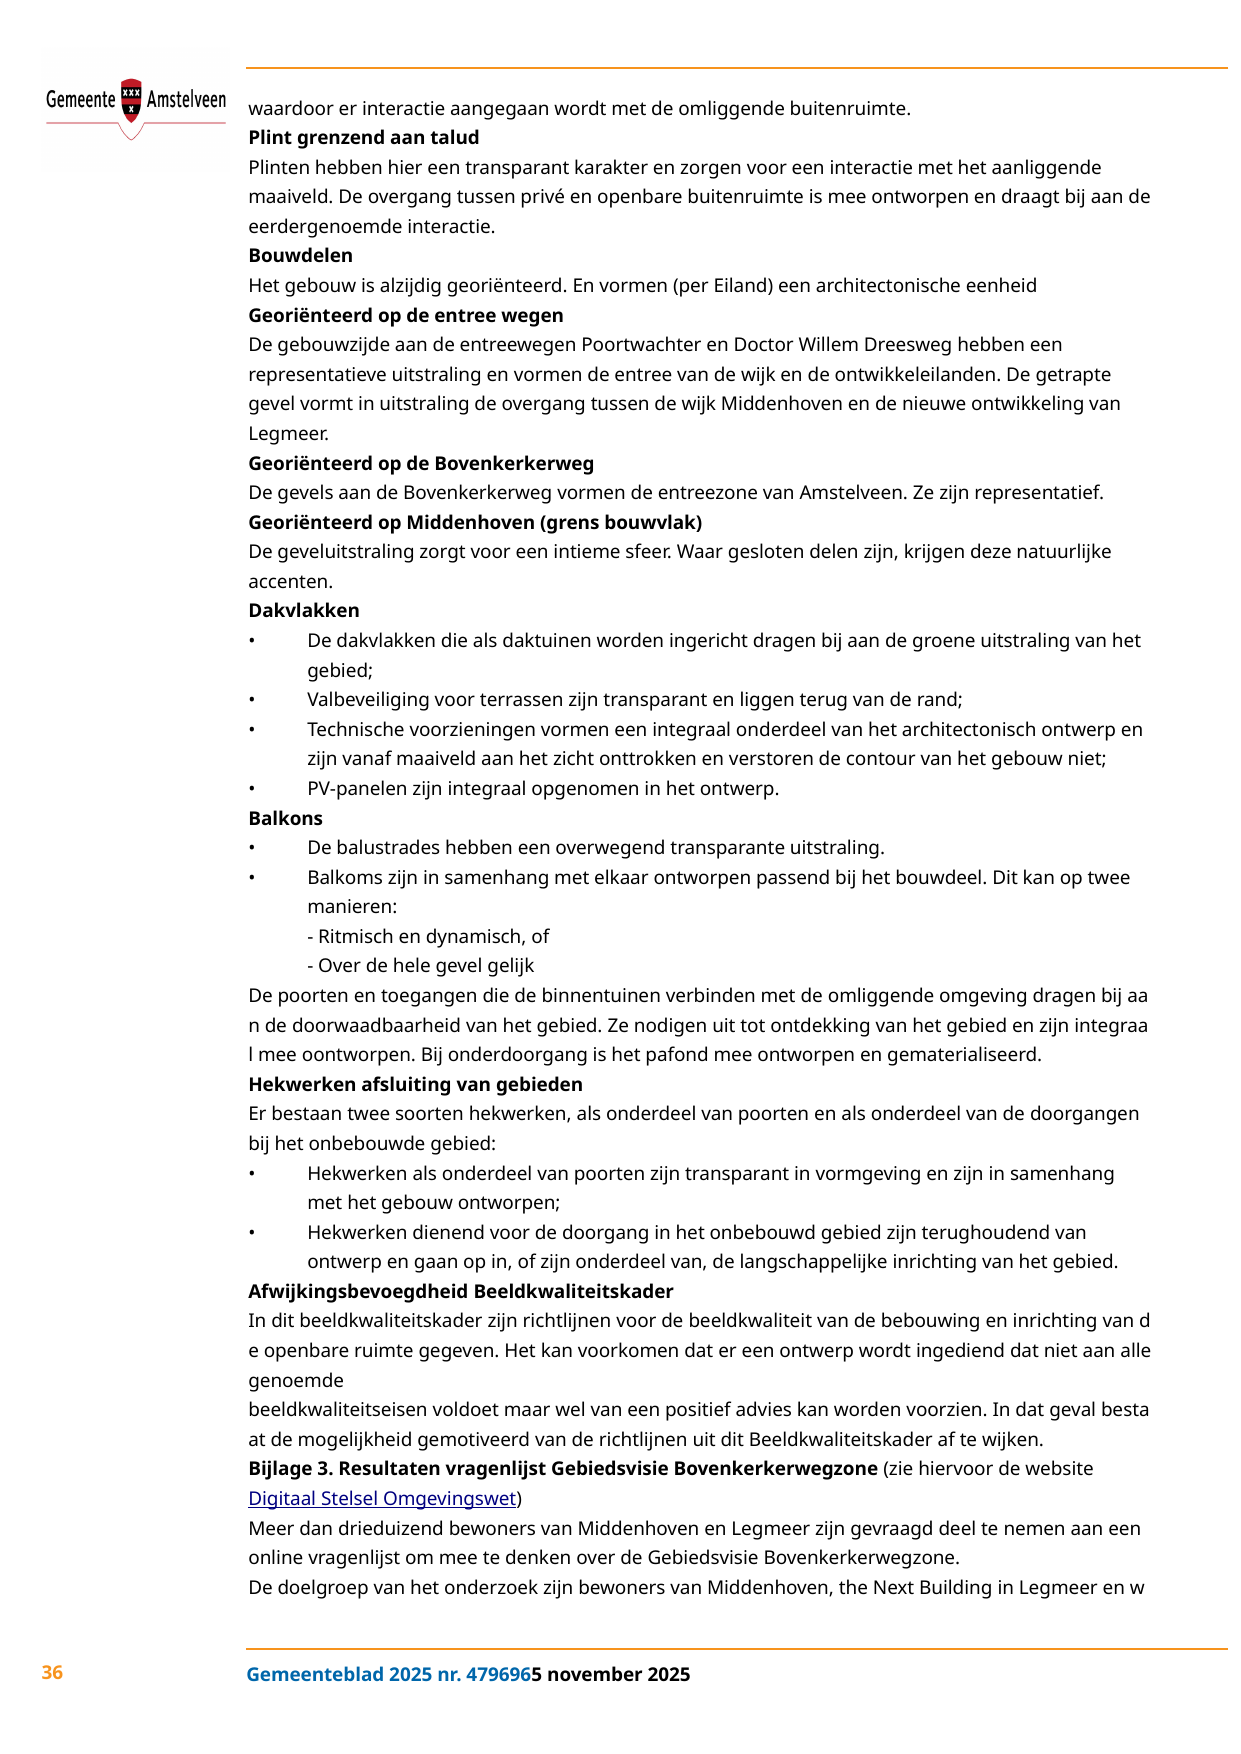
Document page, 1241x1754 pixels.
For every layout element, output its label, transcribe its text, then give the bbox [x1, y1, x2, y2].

list Hekwerken als onderdeel van poorten zijn transparant in vormgeving en zijn in samenhang met het gebouw ontworpen; [248, 1160, 1152, 1215]
text De doelgroep van het onderzoek zijn bewoners van Middenhoven, the Next Building in Legmeer en w [248, 1574, 1152, 1600]
list - Ritmisch en dynamisch, of [248, 923, 1152, 949]
text beeldkwaliteitseisen voldoet maar wel van een positief advies kan worden voorzien. In dat geval bestaat de mogelijkheid gemotiveerd van de richtlijnen uit dit Beeldkwaliteitskader af te wijken. [248, 1396, 1152, 1452]
picture [41, 47, 231, 172]
text Afwijkingsbevoegdheid Beeldkwaliteitskader [248, 1278, 1152, 1304]
list De dakvlakken die als daktuinen worden ingericht dragen bij aan de groene uitstraling van het gebied; [248, 627, 1152, 683]
text In dit beeldkwaliteitskader zijn richtlijnen voor de beeldkwaliteit van de bebouwing en inrichting van de openbare ruimte gegeven. Het kan voorkomen dat er een ontwerp wordt ingediend dat niet aan alle genoemde [248, 1308, 1152, 1393]
text Hekwerken afsluiting van gebieden [248, 1071, 1152, 1097]
text Dakvlakken [248, 598, 1152, 623]
list Balkoms zijn in samenhang met elkaar ontworpen passend bij het bouwdeel. Dit kan op twee manieren: [248, 864, 1152, 919]
text Plint grenzend aan talud [248, 124, 1152, 150]
text Plinten hebben hier een transparant karakter en zorgen voor een interactie met het aanliggende maaiveld. De overgang tussen privé en openbare buitenruimte is mee ontworpen en draagt bij aan de eerdergenoemde interactie. [248, 154, 1152, 239]
text De gebouwzijde aan de entreewegen Poortwachter en Doctor Willem Dreesweg hebben een representatieve uitstraling en vormen de entree van de wijk en de ontwikkeleilanden. De getrapte gevel vormt in uitstraling de overgang tussen de wijk Middenhoven en de nieuwe ontwikkeling van Legmeer. [248, 331, 1152, 446]
text De poorten en toegangen die de binnentuinen verbinden met de omliggende omgeving dragen bij aan de doorwaadbaarheid van het gebied. Ze nodigen uit tot ontdekking van het gebied en zijn integraal mee oontworpen. Bij onderdoorgang is het pafond mee ontworpen en gematerialiseerd. [248, 982, 1152, 1067]
text Georiënteerd op de Bovenkerkerweg [248, 450, 1152, 476]
text Bouwdelen [248, 243, 1152, 268]
text Er bestaan twee soorten hekwerken, als onderdeel van poorten en als onderdeel van de doorgangen bij het onbebouwde gebied: [248, 1101, 1152, 1156]
list De balustrades hebben een overwegend transparante uitstraling. [248, 834, 1152, 860]
text Georiënteerd op de entree wegen [248, 302, 1152, 328]
text Meer dan drieduizend bewoners van Middenhoven en Legmeer zijn gevraagd deel te nemen aan een online vragenlijst om mee te denken over de Gebiedsvisie Bovenkerkerwegzone. [248, 1515, 1152, 1570]
text De geveluitstraling zorgt voor een intieme sfeer. Waar gesloten delen zijn, krijgen deze natuurlijke accenten. [248, 538, 1152, 594]
list - Over de hele gevel gelijk [248, 953, 1152, 978]
list Hekwerken dienend voor de doorgang in het onbebouwd gebied zijn terughoudend van ontwerp en gaan op in, of zijn onderdeel van, de langschappelijke inrichting van het gebied. [248, 1219, 1152, 1274]
text Bijlage 3. Resultaten vragenlijst Gebiedsvisie Bovenkerkerwegzone (zie hiervoor de website Digitaal Stelsel Omgevingswet) [248, 1456, 1152, 1511]
text De gevels aan de Bovenkerkerweg vormen de entreezone van Amstelveen. Ze zijn representatief. [248, 479, 1152, 505]
list Valbeveiliging voor terrassen zijn transparant en liggen terug van de rand; [248, 686, 1152, 712]
text Het gebouw is alzijdig georiënteerd. En vormen (per Eiland) een architectonische eenheid [248, 272, 1152, 298]
list Technische voorzieningen vormen een integraal onderdeel van het architectonisch ontwerp en zijn vanaf maaiveld aan het zicht onttrokken en verstoren de contour van het gebouw niet; [248, 716, 1152, 771]
text Georiënteerd op Middenhoven (grens bouwvlak) [248, 509, 1152, 535]
text Balkons [248, 805, 1152, 831]
text waardoor er interactie aangegaan wordt met de omliggende buitenruimte. [248, 95, 1152, 121]
list PV-panelen zijn integraal opgenomen in het ontwerp. [248, 775, 1152, 801]
